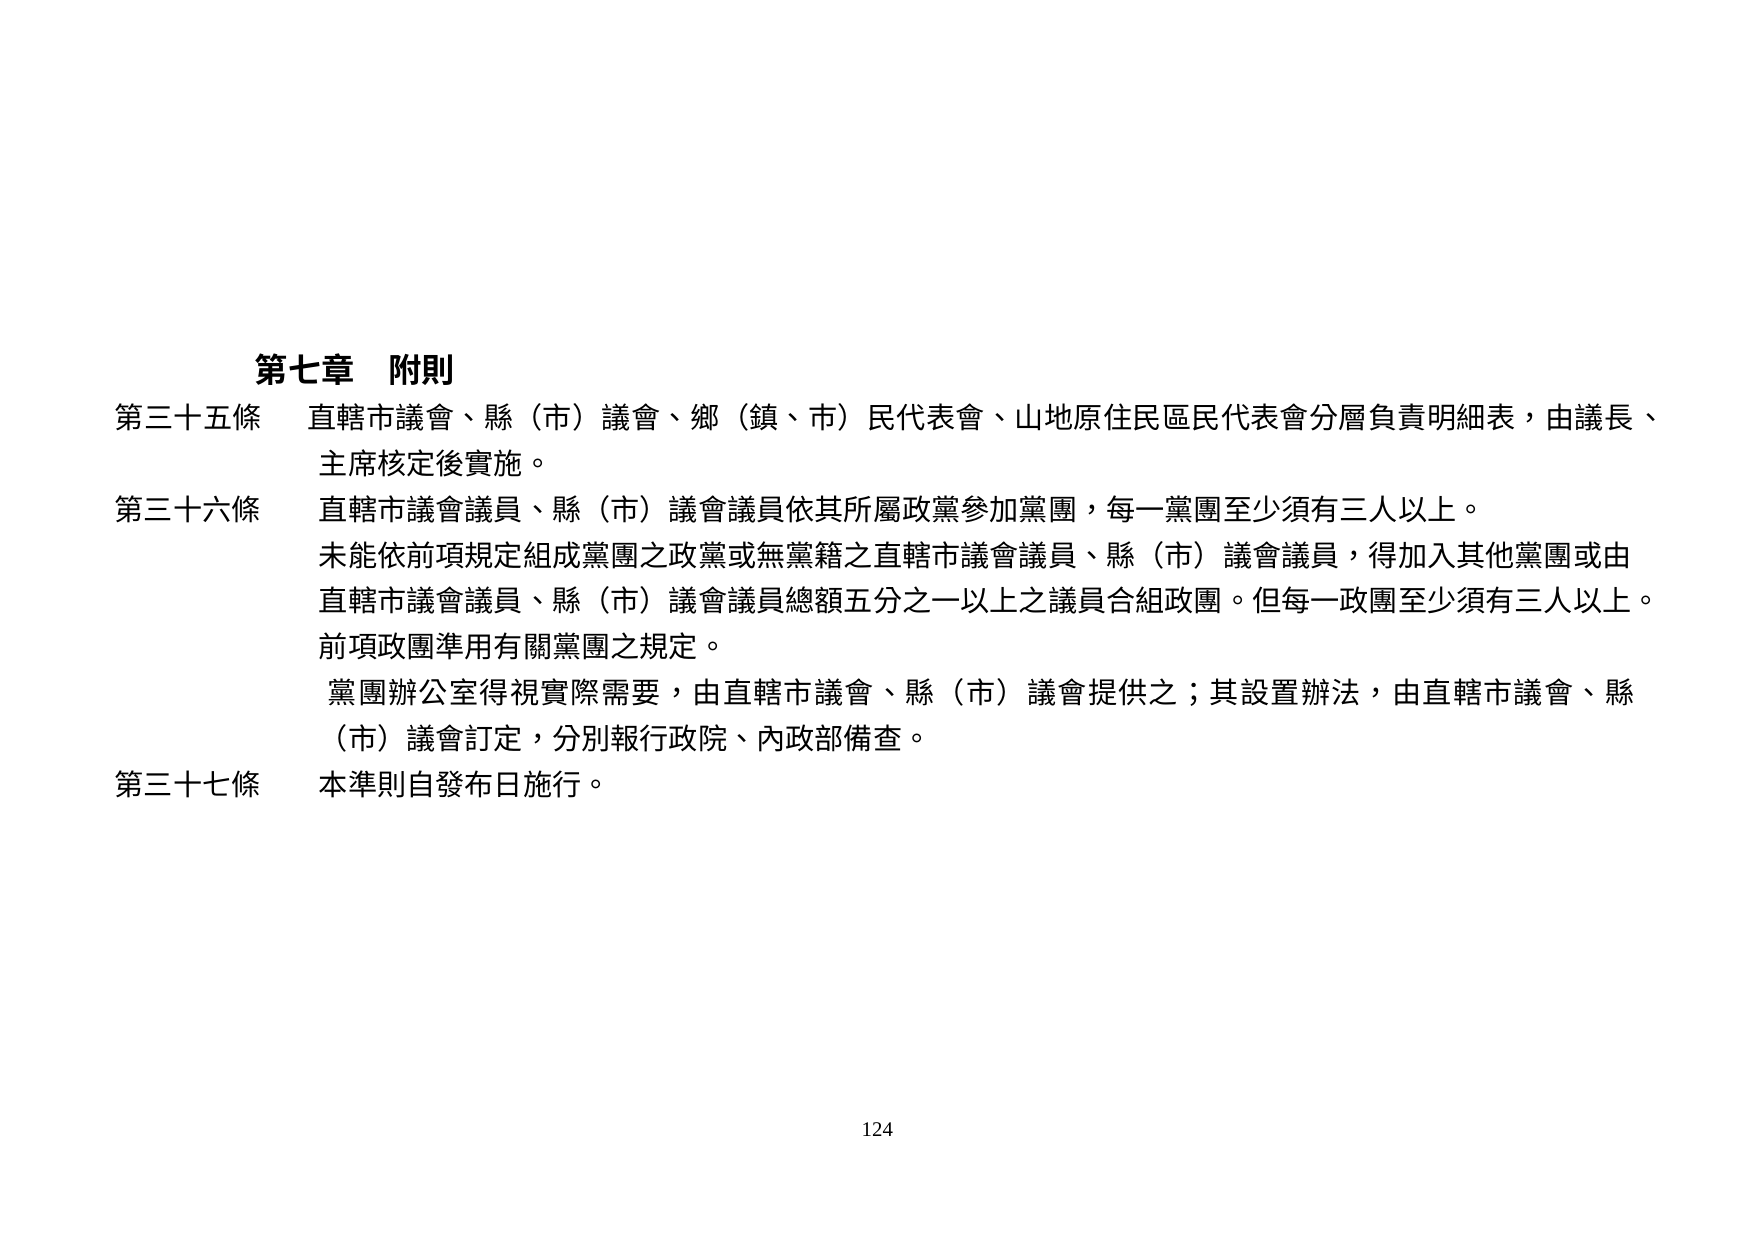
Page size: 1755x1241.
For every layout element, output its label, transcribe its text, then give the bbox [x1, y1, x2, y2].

text 黨團辦公室得視實際需要，由直轄市議會、縣（市）議會提供之；其設置辦法，由直轄市議會、縣（市）議會訂定，分別報行政院、內政部備查。 [114, 667, 1636, 758]
text 前項政團準用有關黨團之規定。 [114, 621, 1636, 667]
text 第三十五條 直轄市議會、縣（市）議會、鄉（鎮、巿）民代表會、山地原住民區民代表會分層負責明細表，由議長、主席核定後實施。 [114, 392, 1636, 483]
text 第七章 附則 [114, 346, 1636, 392]
text 未能依前項規定組成黨團之政黨或無黨籍之直轄市議會議員、縣（市）議會議員，得加入其他黨團或由直轄市議會議員、縣（市）議會議員總額五分之一以上之議員合組政團。但每一政團至少須有三人以上。 [114, 529, 1636, 621]
text 第三十七條 本準則自發布日施行。 [114, 758, 1636, 804]
text 第三十六條 直轄市議會議員、縣（市）議會議員依其所屬政黨參加黨團，每一黨團至少須有三人以上。 [114, 483, 1636, 529]
